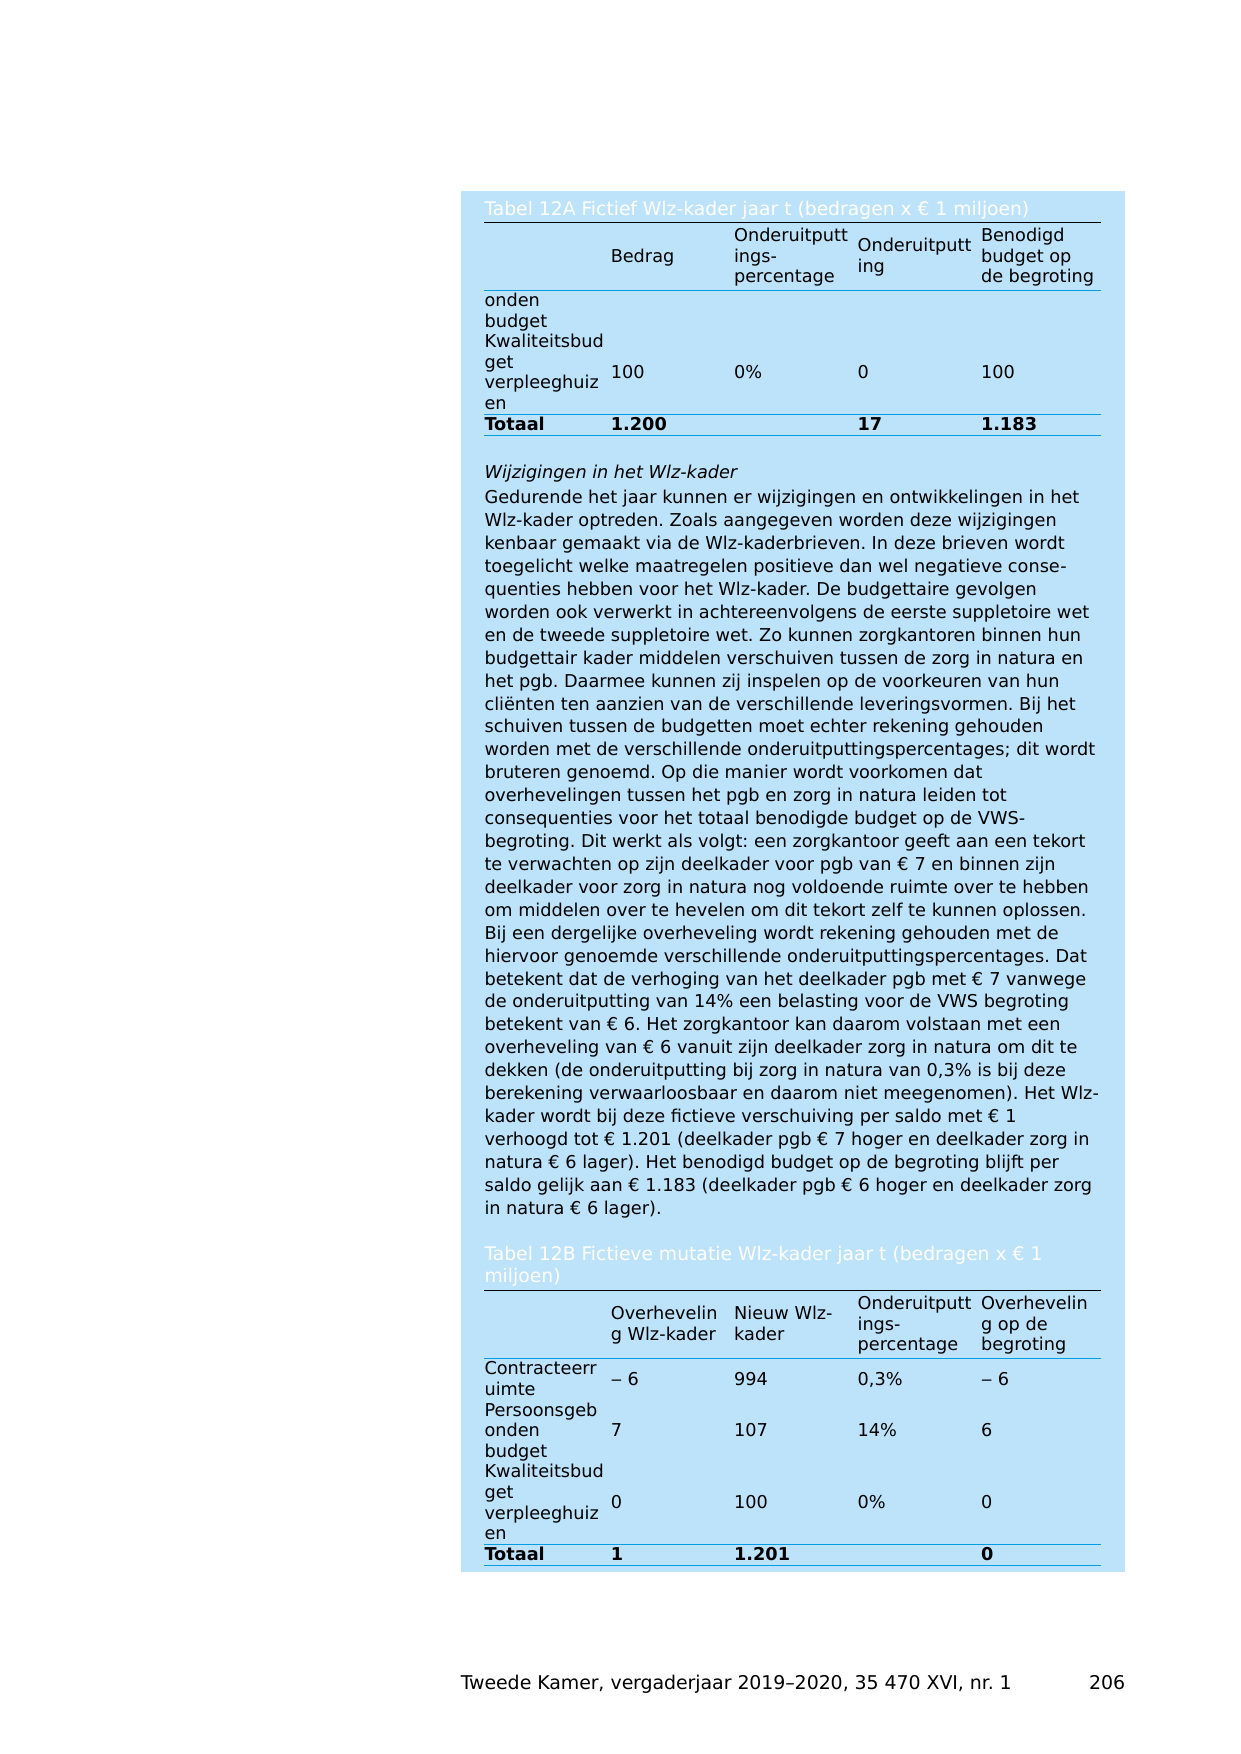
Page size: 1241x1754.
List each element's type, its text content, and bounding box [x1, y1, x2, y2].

table_cell 0 [855, 331, 978, 414]
table_cell 7 [608, 1400, 731, 1461]
table_cell 0 [978, 1461, 1101, 1544]
table_cell Totaal [484, 1545, 608, 1565]
table_cell Onderuitputtings-percentage [731, 223, 854, 290]
table_cell 1.201 [731, 1545, 854, 1565]
table_cell Overheveling op de begroting [978, 1291, 1101, 1358]
table_cell [855, 291, 978, 331]
table_cell [731, 291, 854, 331]
table_cell 0 [608, 1461, 731, 1544]
table_cell Onderuitputting [855, 223, 978, 290]
table_cell ‒ 6 [978, 1359, 1101, 1399]
table_cell 1.200 [608, 415, 731, 435]
table_cell [855, 1545, 978, 1565]
table_cell Onderuitputtings-percentage [855, 1291, 978, 1358]
table_cell 0,3% [855, 1359, 978, 1399]
table_cell 0% [855, 1461, 978, 1544]
table_cell Benodigd budget op de begroting [978, 223, 1101, 290]
table_cell Overheveling Wlz-kader [608, 1291, 731, 1358]
table_cell 994 [731, 1359, 854, 1399]
table_cell [608, 291, 731, 331]
table_cell Persoonsgebonden budget [484, 1400, 608, 1461]
table_cell 100 [608, 331, 731, 414]
table_cell 107 [731, 1400, 854, 1461]
table_cell 17 [855, 415, 978, 435]
table_cell Kwaliteitsbudget verpleeghuizen [484, 1461, 608, 1544]
table_cell 100 [978, 331, 1101, 414]
table_header Tabel 12B Fictieve mutatie Wlz-kader jaar t (bedragen x € 1 miljoen) [484, 1242, 1101, 1289]
table_cell Totaal [484, 415, 608, 435]
table_cell onden budget [484, 291, 608, 331]
table_cell 0 [978, 1545, 1101, 1565]
table_cell 6 [978, 1400, 1101, 1461]
table_header Tabel 12A Fictief Wlz-kader jaar t (bedragen x € 1 miljoen) [484, 197, 1101, 222]
table_header Wijzigingen in het Wlz-kader Gedurende het jaar kunnen er wijzigingen en ontwikkelingen in het Wlz-kader optreden. Zoals aangegeven worden deze wijzigingen kenbaar gemaakt via de Wlz-kaderbrieven. In deze brieven wordt toegelicht welke maatregelen positieve dan wel negatieve conse­quenties hebben voor het Wlz-kader. De budgettaire gevolgen worden ook verwerkt in achtereenvolgens de eerste suppletoire wet en de tweede suppletoire wet. Zo kunnen zorgkantoren binnen hun budgettair kader middelen verschuiven tussen de zorg in natura en het pgb. Daarmee kunnen zij inspelen op de voorkeuren van hun cliënten ten aanzien van de verschillende leveringsvormen. Bij het schuiven tussen de budgetten moet echter rekening gehouden worden met de verschillende onderuitputtingspercentages; dit wordt bruteren genoemd. Op die manier wordt voorkomen dat overhevelingen tussen het pgb en zorg in natura leiden tot consequenties voor het totaal benodigde budget op de VWS-begroting. Dit werkt als volgt: een zorgkantoor geeft aan een tekort te verwachten op zijn deelkader voor pgb van € 7 en binnen zijn deelkader voor zorg in natura nog voldoende ruimte over te hebben om middelen over te hevelen om dit tekort zelf te kunnen oplossen. Bij een dergelijke overheveling wordt rekening gehouden met de hiervoor genoemde verschillende onderuitputtingspercentages. Dat betekent dat de verhoging van het deelkader pgb met € 7 vanwege de onderuitputting van 14% een belasting voor de VWS begroting betekent van € 6. Het zorgkantoor kan daarom volstaan met een overheveling van € 6 vanuit zijn deelkader zorg in natura om dit te dekken (de onderuitputting bij zorg in natura van 0,3% is bij deze berekening verwaarloosbaar en daarom niet meegenomen). Het Wlz-kader wordt bij deze fictieve verschuiving per saldo met € 1 verhoogd tot € 1.201 (deelkader pgb € 7 hoger en deelkader zorg in natura € 6 lager). Het benodigd budget op de begroting blijft per saldo gelijk aan € 1.183 (deelkader pgb € 6 hoger en deelkader zorg in natura € 6 lager). [461, 191, 1125, 1572]
table_cell Contracteerruimte [484, 1359, 608, 1399]
table_cell 0% [731, 331, 854, 414]
table_cell [731, 415, 854, 435]
table_cell 14% [855, 1400, 978, 1461]
table_cell ‒ 6 [608, 1359, 731, 1399]
table_cell 1 [608, 1545, 731, 1565]
table_cell Nieuw Wlz-kader [731, 1291, 854, 1358]
table_cell [484, 1291, 608, 1358]
table_cell Bedrag [608, 223, 731, 290]
table_cell [978, 291, 1101, 331]
table_cell [484, 223, 608, 290]
table_cell 100 [731, 1461, 854, 1544]
table_cell 1.183 [978, 415, 1101, 435]
table_cell Kwaliteitsbudget verpleeghuizen [484, 331, 608, 414]
